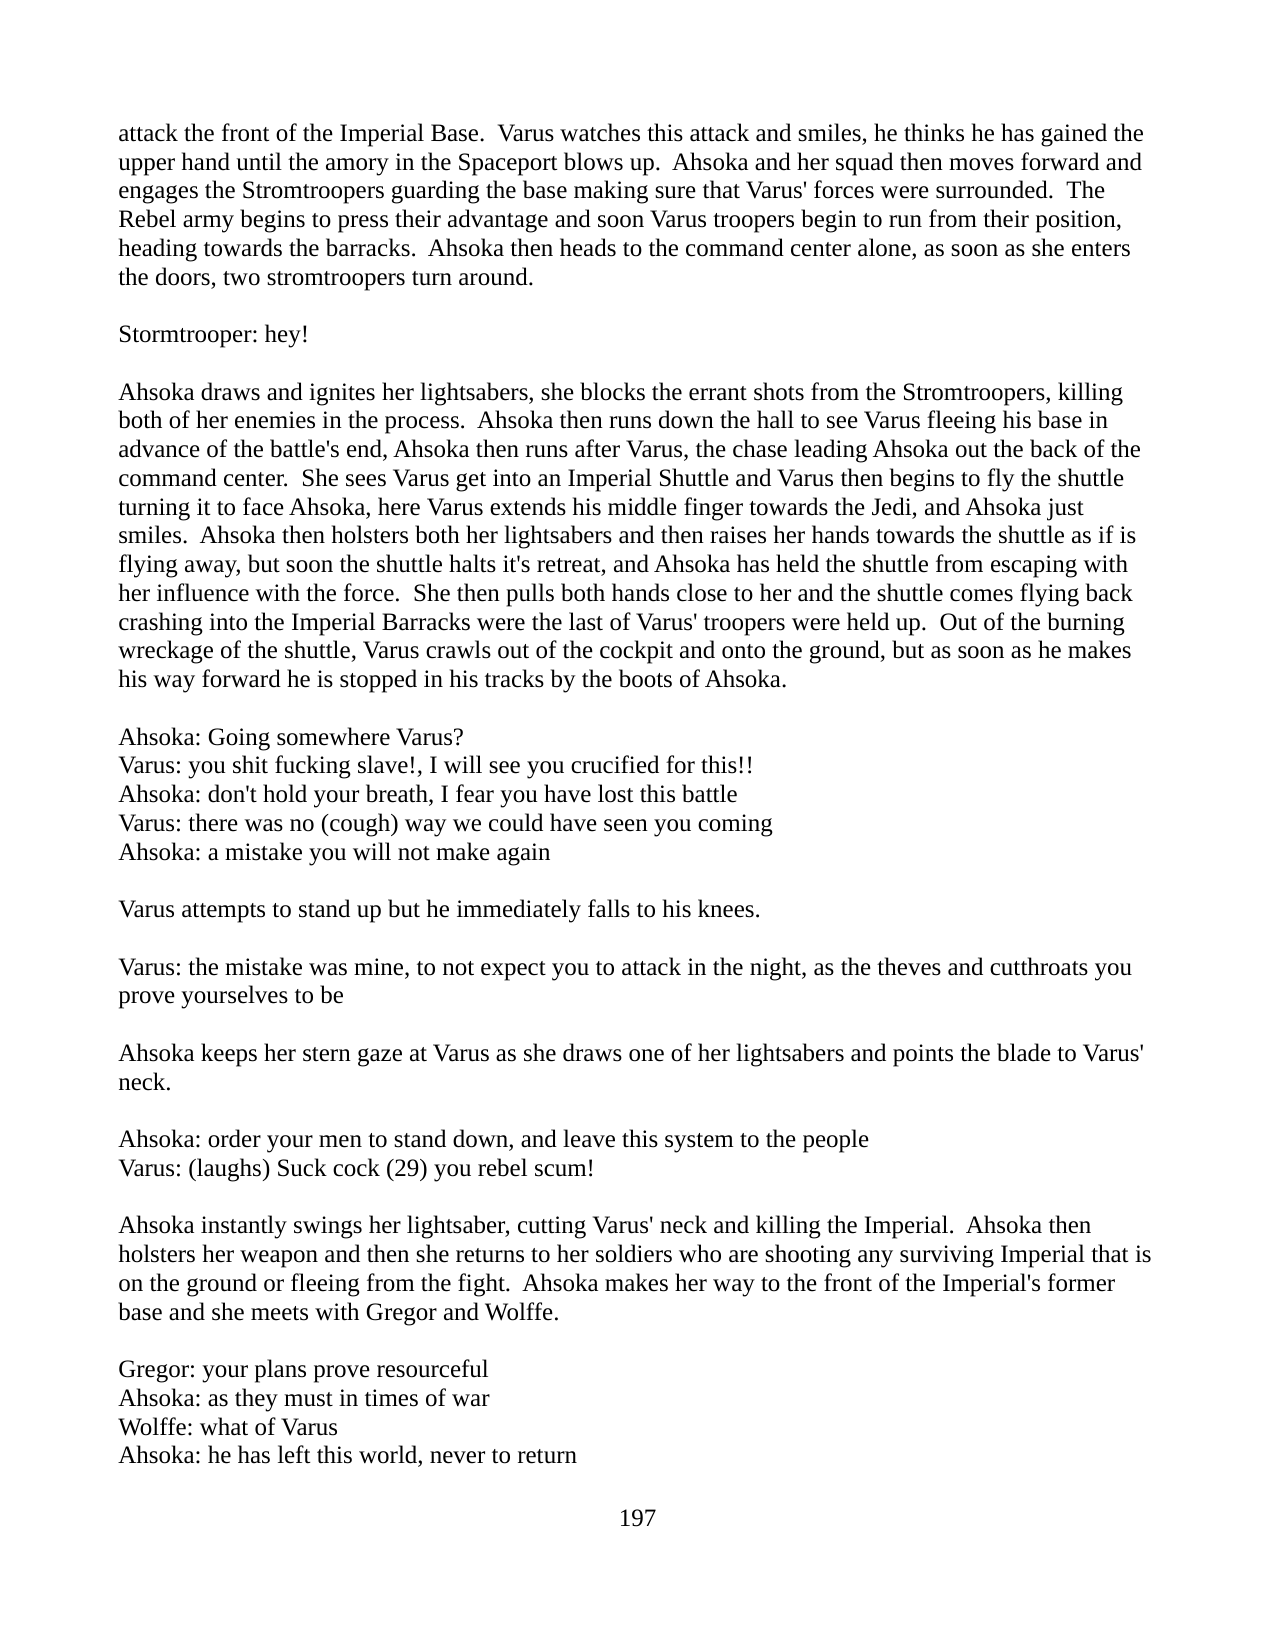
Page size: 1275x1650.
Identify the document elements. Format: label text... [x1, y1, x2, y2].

text Varus: there was no (cough) way we could have seen you coming [118, 808, 1157, 837]
text Gregor: your plans prove resourceful [118, 1354, 1157, 1383]
text Ahsoka: order your men to stand down, and leave this system to the people [118, 1124, 1157, 1153]
text Ahsoka draws and ignites her lightsabers, she blocks the errant shots from the Stromtroopers, killing both of her enemies in the process. Ahsoka then runs down the hall to see Varus fleeing his base in advance of the battle's end, Ahsoka then runs after Varus, the chase leading Ahsoka out the back of the command center. She sees Varus get into an Imperial Shuttle and Varus then begins to fly the shuttle turning it to face Ahsoka, here Varus extends his middle finger towards the Jedi, and Ahsoka just smiles. Ahsoka then holsters both her lightsabers and then raises her hands towards the shuttle as if is flying away, but soon the shuttle halts it's retreat, and Ahsoka has held the shuttle from escaping with her influence with the force. She then pulls both hands close to her and the shuttle comes flying back crashing into the Imperial Barracks were the last of Varus' troopers were held up. Out of the burning wreckage of the shuttle, Varus crawls out of the cockpit and onto the ground, but as soon as he makes his way forward he is stopped in his tracks by the boots of Ahsoka. [118, 377, 1157, 693]
text Varus attempts to stand up but he immediately falls to his knees. [118, 894, 1157, 923]
text Ahsoka: a mistake you will not make again [118, 837, 1157, 866]
text Ahsoka: Going somewhere Varus? [118, 722, 1157, 751]
text Varus: you shit fucking slave!, I will see you crucified for this!! [118, 751, 1157, 779]
text Stormtrooper: hey! [118, 319, 1157, 348]
text Ahsoka: as they must in times of war [118, 1383, 1157, 1412]
text Varus: (laughs) Suck cock (29) you rebel scum! [118, 1153, 1157, 1182]
text Wolffe: what of Varus [118, 1412, 1157, 1441]
text Ahsoka keeps her stern gaze at Varus as she draws one of her lightsabers and points the blade to Varus' neck. [118, 1038, 1157, 1096]
text Ahsoka: don't hold your breath, I fear you have lost this battle [118, 779, 1157, 808]
text Ahsoka: he has left this world, never to return [118, 1441, 1157, 1469]
text Varus: the mistake was mine, to not expect you to attack in the night, as the theves and cutthroats you prove yourselves to be [118, 952, 1157, 1009]
text attack the front of the Imperial Base. Varus watches this attack and smiles, he thinks he has gained the upper hand until the amory in the Spaceport blows up. Ahsoka and her squad then moves forward and engages the Stromtroopers guarding the base making sure that Varus' forces were surrounded. The Rebel army begins to press their advantage and soon Varus troopers begin to run from their position, heading towards the barracks. Ahsoka then heads to the command center alone, as soon as she enters the doors, two stromtroopers turn around. [118, 118, 1157, 291]
text Ahsoka instantly swings her lightsaber, cutting Varus' neck and killing the Imperial. Ahsoka then holsters her weapon and then she returns to her soldiers who are shooting any surviving Imperial that is on the ground or fleeing from the fight. Ahsoka makes her way to the front of the Imperial's former base and she meets with Gregor and Wolffe. [118, 1211, 1157, 1326]
